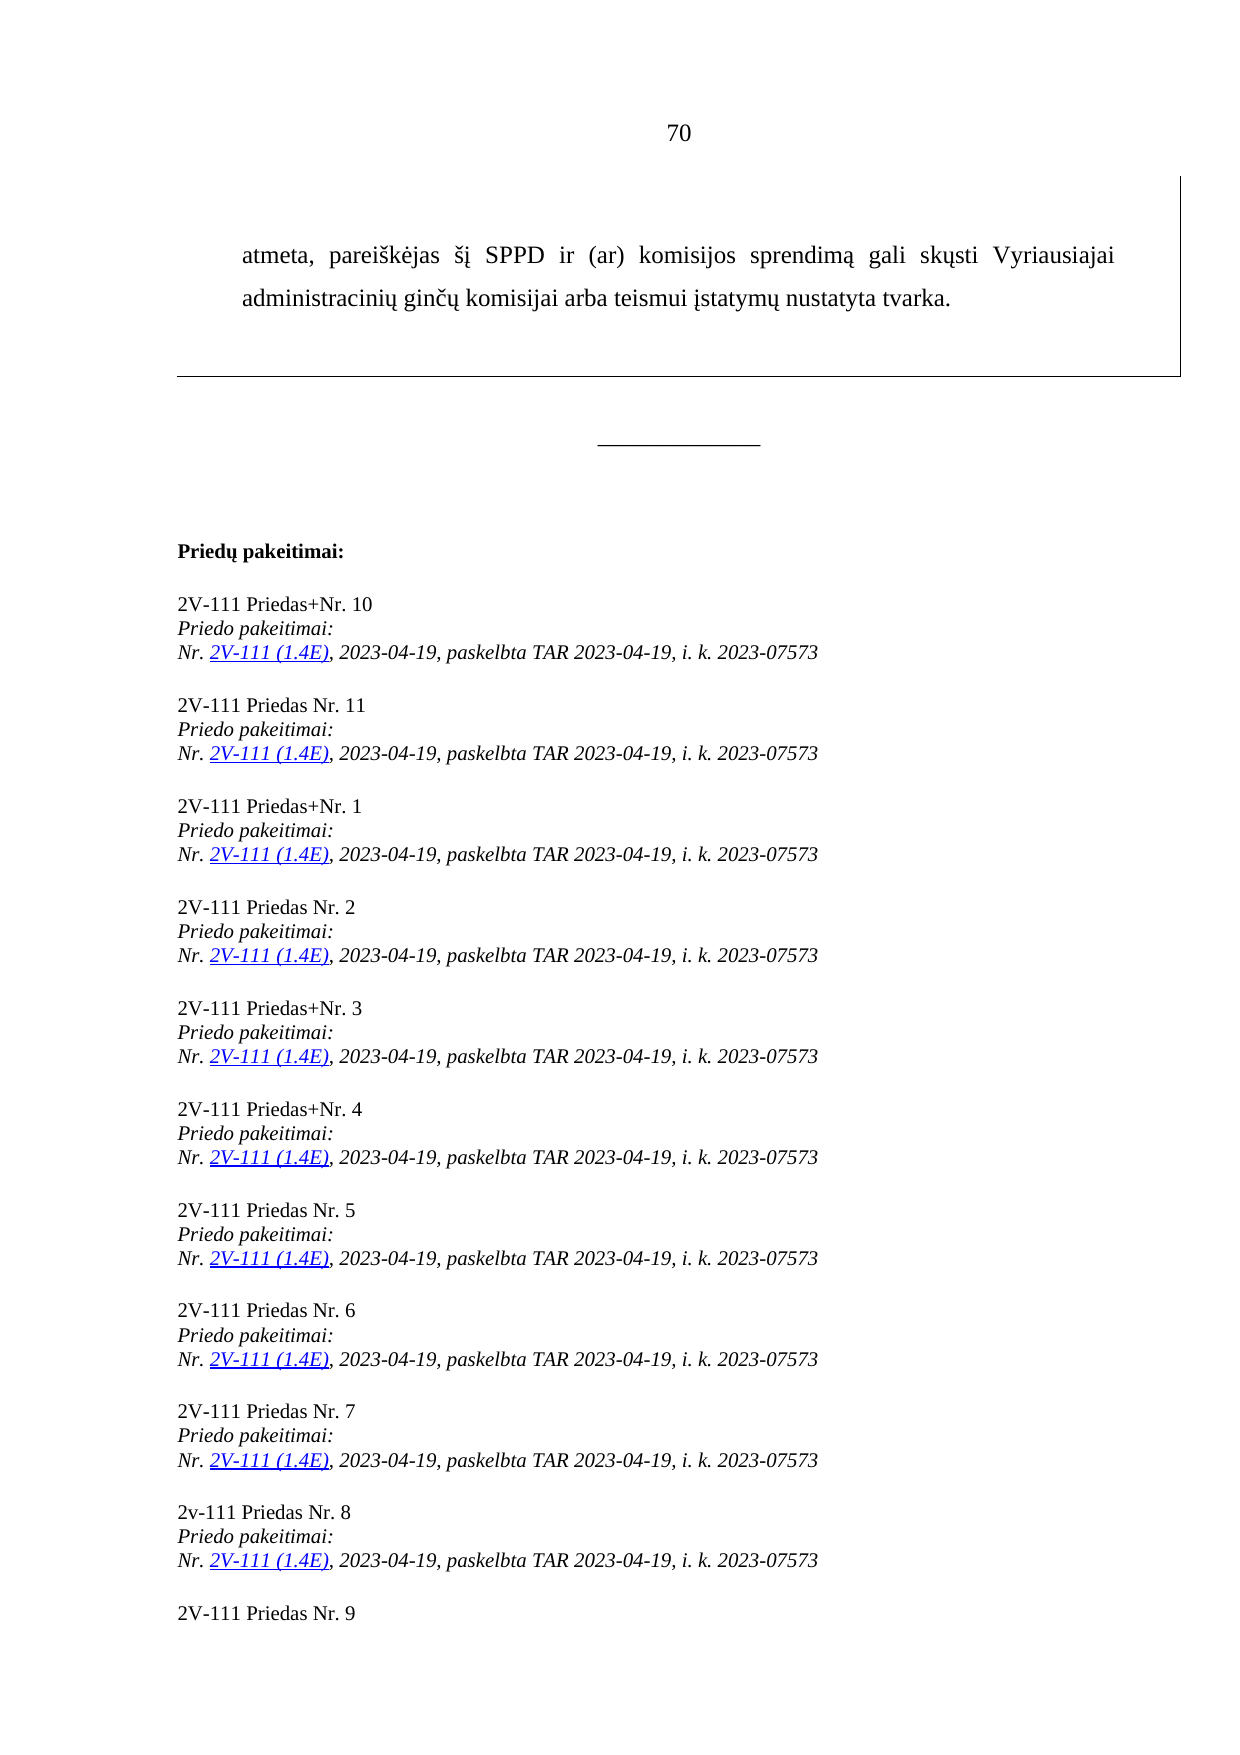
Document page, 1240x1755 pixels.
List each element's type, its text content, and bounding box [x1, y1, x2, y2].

text 2V-111 Priedas+Nr. 4 [177, 1097, 1181, 1121]
text 2V-111 Priedas Nr. 9 [177, 1601, 1181, 1625]
text 2V-111 Priedas+Nr. 10 [177, 592, 1181, 616]
text 2V-111 Priedas Nr. 11 [177, 693, 1181, 717]
text Nr. 2V-111 (1.4E), 2023-04-19, paskelbta TAR 2023-04-19, i. k. 2023-07573 [177, 741, 1181, 765]
text Nr. 2V-111 (1.4E), 2023-04-19, paskelbta TAR 2023-04-19, i. k. 2023-07573 [177, 1246, 1181, 1270]
text 2V-111 Priedas Nr. 7 [177, 1399, 1181, 1423]
text Priedų pakeitimai: [177, 539, 1181, 563]
text Priedo pakeitimai: [177, 1322, 1181, 1347]
text 2V-111 Priedas+Nr. 3 [177, 996, 1181, 1020]
text Priedo pakeitimai: [177, 919, 1181, 943]
text Nr. 2V-111 (1.4E), 2023-04-19, paskelbta TAR 2023-04-19, i. k. 2023-07573 [177, 1044, 1181, 1068]
text Priedo pakeitimai: [177, 1423, 1181, 1447]
text Priedo pakeitimai: [177, 717, 1181, 741]
text Nr. 2V-111 (1.4E), 2023-04-19, paskelbta TAR 2023-04-19, i. k. 2023-07573 [177, 640, 1181, 664]
text Nr. 2V-111 (1.4E), 2023-04-19, paskelbta TAR 2023-04-19, i. k. 2023-07573 [177, 1447, 1181, 1472]
text Nr. 2V-111 (1.4E), 2023-04-19, paskelbta TAR 2023-04-19, i. k. 2023-07573 [177, 943, 1181, 967]
text Nr. 2V-111 (1.4E), 2023-04-19, paskelbta TAR 2023-04-19, i. k. 2023-07573 [177, 1548, 1181, 1572]
text 2V-111 Priedas Nr. 5 [177, 1197, 1181, 1222]
text Priedo pakeitimai: [177, 1020, 1181, 1044]
text Nr. 2V-111 (1.4E), 2023-04-19, paskelbta TAR 2023-04-19, i. k. 2023-07573 [177, 1347, 1181, 1371]
text Nr. 2V-111 (1.4E), 2023-04-19, paskelbta TAR 2023-04-19, i. k. 2023-07573 [177, 1145, 1181, 1169]
text Priedo pakeitimai: [177, 1121, 1181, 1145]
text _____________ [177, 420, 1181, 448]
text 2v-111 Priedas Nr. 8 [177, 1500, 1181, 1524]
text 2V-111 Priedas+Nr. 1 [177, 794, 1181, 818]
text Priedo pakeitimai: [177, 616, 1181, 640]
text Priedo pakeitimai: [177, 818, 1181, 842]
text Priedo pakeitimai: [177, 1524, 1181, 1548]
text atmeta, pareiškėjas šį SPPD ir (ar) komisijos sprendimą gali skųsti Vyriausiajai administracinių ginčų komisijai arba teismui įstatymų nustatyta tvarka. [177, 176, 1180, 376]
text 2V-111 Priedas Nr. 6 [177, 1298, 1181, 1322]
text Priedo pakeitimai: [177, 1222, 1181, 1246]
text 2V-111 Priedas Nr. 2 [177, 895, 1181, 919]
text Nr. 2V-111 (1.4E), 2023-04-19, paskelbta TAR 2023-04-19, i. k. 2023-07573 [177, 842, 1181, 866]
